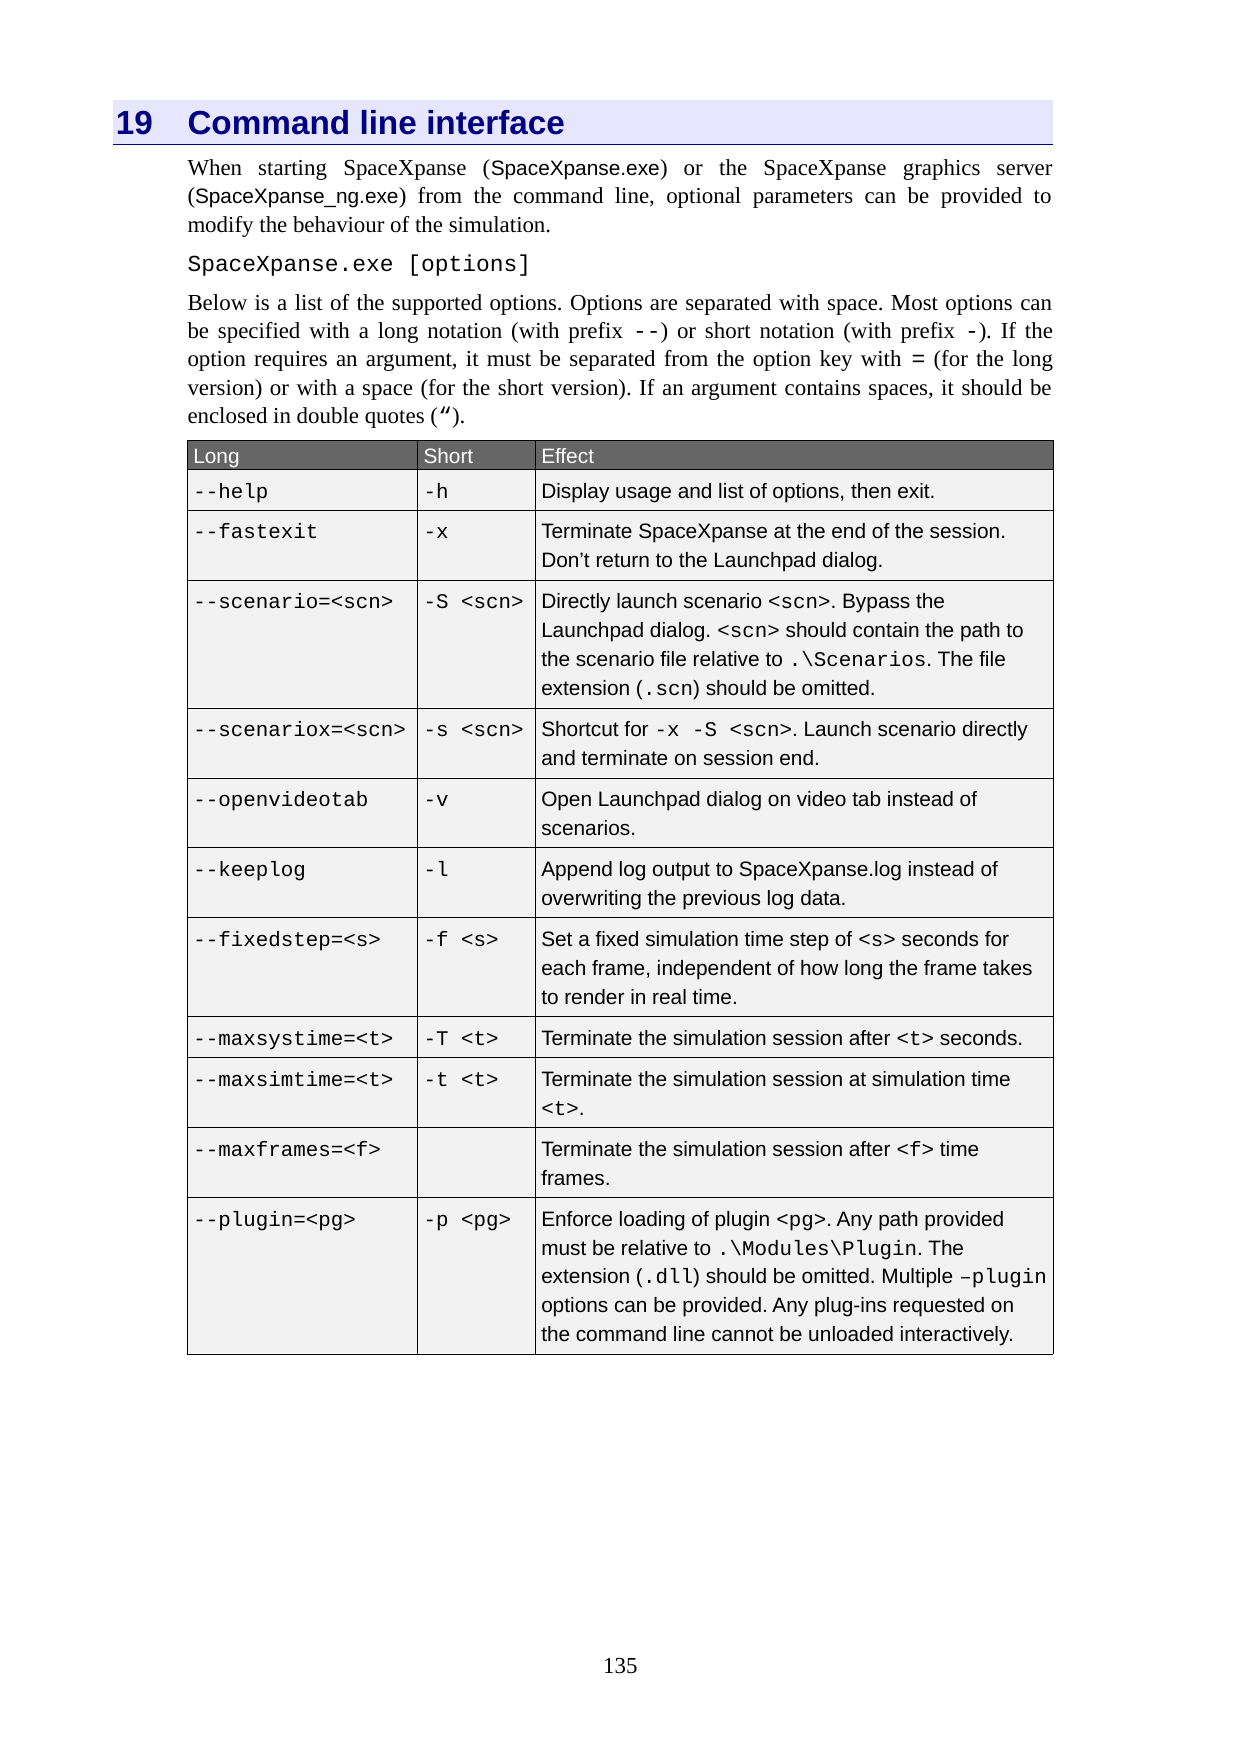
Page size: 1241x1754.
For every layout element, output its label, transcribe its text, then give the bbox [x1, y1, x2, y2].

table_cell --maxframes=<f> [188, 1128, 417, 1197]
table_cell -S <scn> [418, 581, 535, 707]
table_header Long [188, 441, 417, 469]
table_cell -p <pg> [418, 1198, 535, 1353]
table_cell --scenario=<scn> [188, 581, 417, 707]
table_cell --help [188, 470, 417, 510]
table_cell -t <t> [418, 1058, 535, 1127]
table_cell Open Launchpad dialog on video tab instead of scenarios. [536, 779, 1053, 847]
table_cell --openvideotab [188, 779, 417, 847]
table_cell --maxsystime=<t> [188, 1017, 417, 1057]
table_cell -s <scn> [418, 709, 535, 777]
table_cell -T <t> [418, 1017, 535, 1057]
table_cell -x [418, 511, 535, 580]
table_cell -v [418, 779, 535, 847]
table_header Effect [536, 441, 1053, 469]
table_cell -f <s> [418, 918, 535, 1016]
table_cell --keeplog [188, 848, 417, 917]
subtitle Command line interface [113, 100, 1053, 144]
table_cell --maxsimtime=<t> [188, 1058, 417, 1127]
table_cell Shortcut for -x -S <scn>. Launch scenario directly and terminate on session end. [536, 709, 1053, 777]
table_cell Display usage and list of options, then exit. [536, 470, 1053, 510]
table_cell --scenariox=<scn> [188, 709, 417, 777]
table_cell Set a fixed simulation time step of <s> seconds for each frame, independent of how long the frame takes to render in real time. [536, 918, 1053, 1016]
table_header Short [418, 441, 535, 469]
table_cell Terminate SpaceXpanse at the end of the session. Don’t return to the Launchpad dialog. [536, 511, 1053, 580]
table_cell Enforce loading of plugin <pg>. Any path provided must be relative to .\Modules\Plugin. The extension (.dll) should be omitted. Multiple –plugin options can be provided. Any plug-ins requested on the command line cannot be unloaded interactively. [536, 1198, 1053, 1353]
table_cell Terminate the simulation session after <t> seconds. [536, 1017, 1053, 1057]
table_cell --plugin=<pg> [188, 1198, 417, 1353]
text When starting SpaceXpanse (SpaceXpanse.exe) or the SpaceXpanse graphics server (SpaceXpanse_ng.exe) from the command line, optional parameters can be provided to modify the behaviour of the simulation. [187, 153, 1053, 238]
text Below is a list of the supported options. Options are separated with space. Most options can be specified with a long notation (with prefix --) or short notation (with prefix -). If the option requires an argument, it must be separated from the option key with = (for the long version) or with a space (for the short version). If an argument contains spaces, it should be enclosed in double quotes (“). [187, 287, 1053, 429]
table_cell --fastexit [188, 511, 417, 580]
table_cell Append log output to SpaceXpanse.log instead of overwriting the previous log data. [536, 848, 1053, 917]
table_cell [418, 1128, 535, 1197]
table_cell Directly launch scenario <scn>. Bypass the Launchpad dialog. <scn> should contain the path to the scenario file relative to .\Scenarios. The file extension (.scn) should be omitted. [536, 581, 1053, 707]
text SpaceXpanse.exe [options] [187, 248, 1053, 277]
table_cell Terminate the simulation session at simulation time <t>. [536, 1058, 1053, 1127]
table_cell -h [418, 470, 535, 510]
table_cell Terminate the simulation session after <f> time frames. [536, 1128, 1053, 1197]
table_cell --fixedstep=<s> [188, 918, 417, 1016]
table_cell -l [418, 848, 535, 917]
